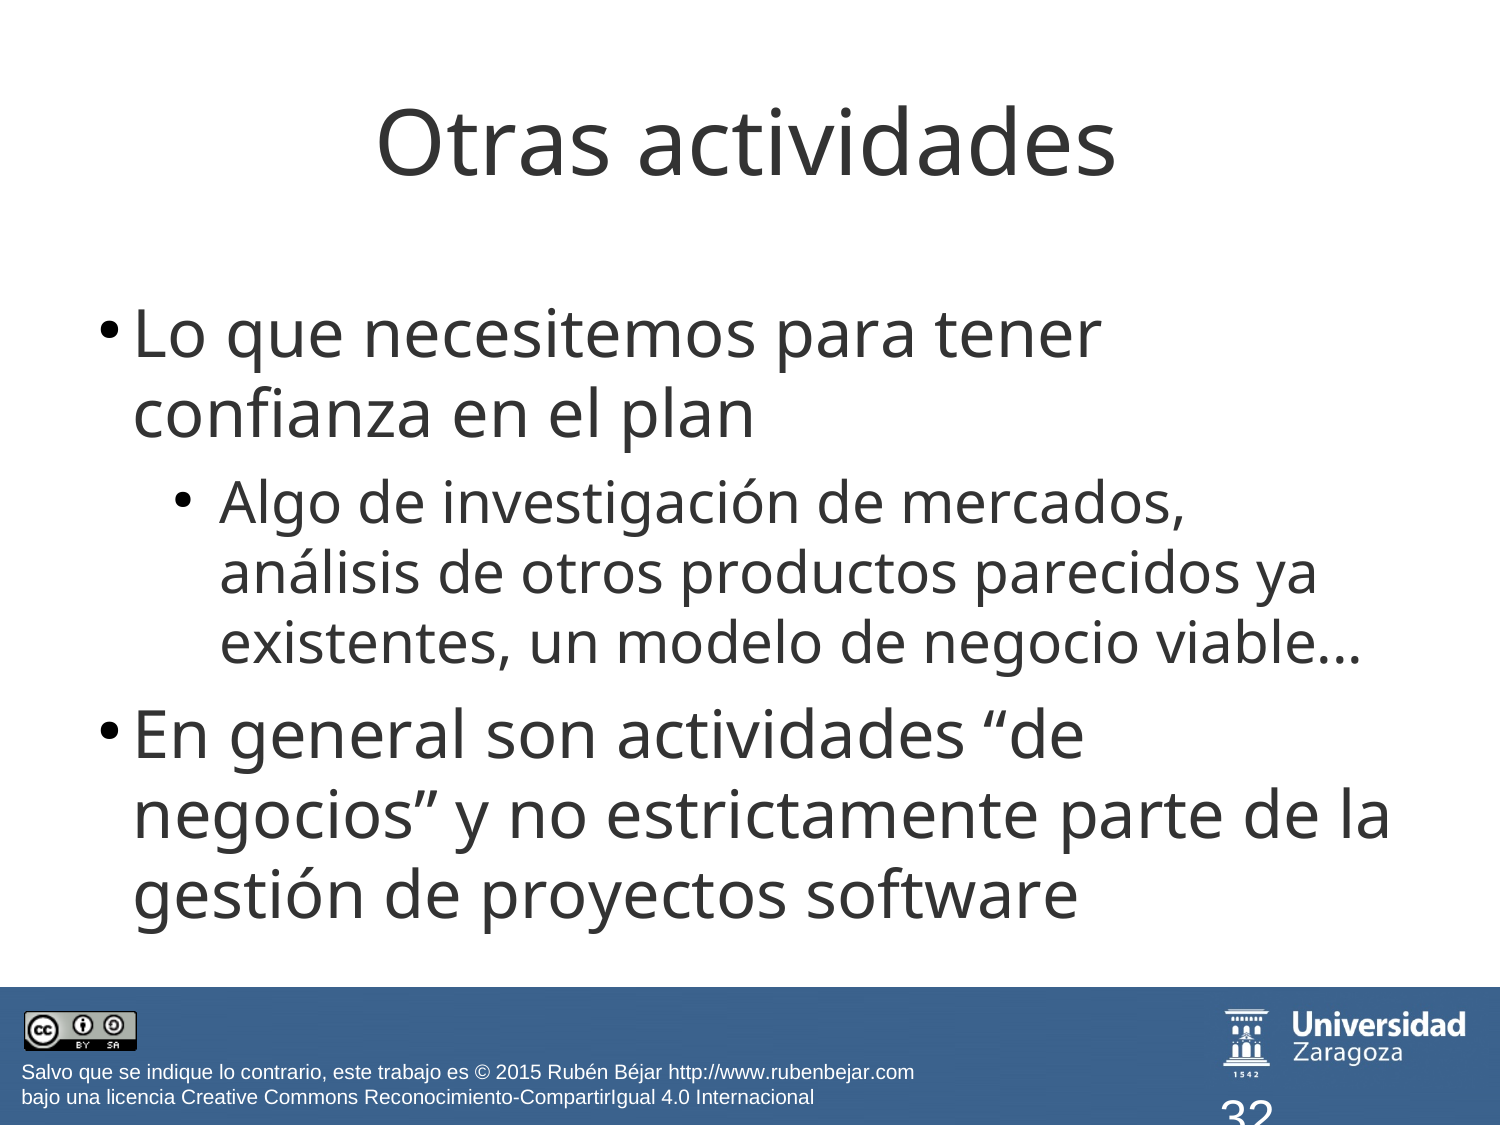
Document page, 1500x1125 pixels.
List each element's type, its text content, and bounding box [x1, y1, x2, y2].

title Otras actividades [74, 21, 1420, 257]
list Lo que necesitemos para tener confianza en el plan Algo de investigación de mercados, análisis de otros productos parecidos ya existentes, un modelo de negocio viable... En general son actividades “de negocios” y no estrictamente parte de la gestión de proyectos software [82, 283, 1418, 957]
picture [0, 987, 1500, 1125]
